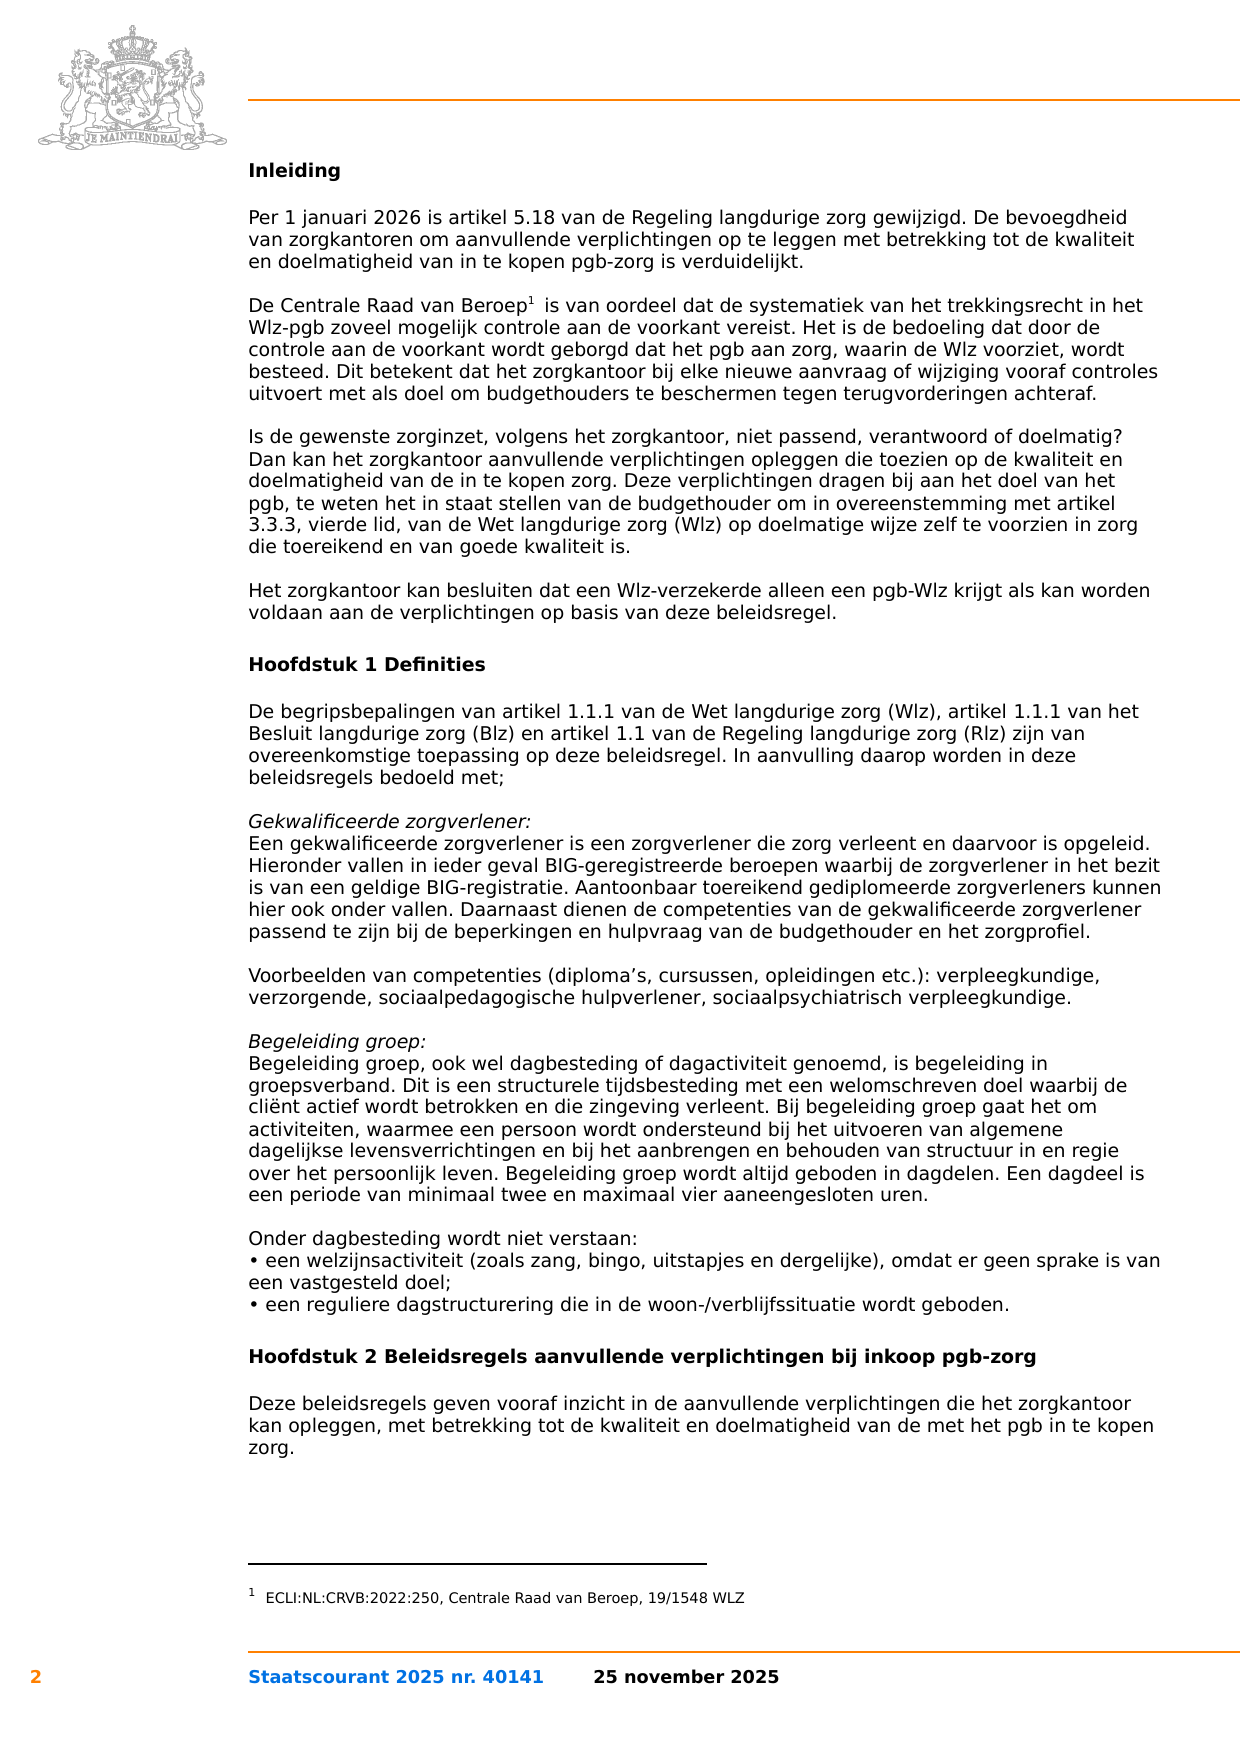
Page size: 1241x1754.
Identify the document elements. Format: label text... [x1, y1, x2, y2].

text Onder dagbesteding wordt niet verstaan: [248, 1228, 1163, 1250]
text • een welzijnsactiviteit (zoals zang, bingo, uitstapjes en dergelijke), omdat er geen sprake is van een vastgesteld doel; [248, 1250, 1163, 1294]
subtitle Hoofdstuk 1 Definities [248, 654, 1163, 676]
text Het zorgkantoor kan besluiten dat een Wlz-verzekerde alleen een pgb-Wlz krijgt als kan worden voldaan aan de verplichtingen op basis van deze beleidsregel. [248, 580, 1163, 624]
text Voorbeelden van competenties (diploma’s, cursussen, opleidingen etc.): verpleegkundige, verzorgende, sociaalpedagogische hulpverlener, sociaalpsychiatrisch verpleegkundige. [248, 965, 1163, 1009]
text • een reguliere dagstructurering die in de woon-/verblijfssituatie wordt geboden. [248, 1294, 1163, 1316]
text Begeleiding groep: [248, 1031, 1163, 1052]
text Een gekwalificeerde zorgverlener is een zorgverlener die zorg verleent en daarvoor is opgeleid. Hieronder vallen in ieder geval BIG-geregistreerde beroepen waarbij de zorgverlener in het bezit is van een geldige BIG-registratie. Aantoonbaar toereikend gediplomeerde zorgverleners kunnen hier ook onder vallen. Daarnaast dienen de competenties van de gekwalificeerde zorgverlener passend te zijn bij de beperkingen en hulpvraag van de budgethouder en het zorgprofiel. [248, 833, 1163, 943]
picture [38, 25, 227, 150]
subtitle Inleiding [248, 160, 1163, 182]
text Begeleiding groep, ook wel dagbesteding of dagactiviteit genoemd, is begeleiding in groepsverband. Dit is een structurele tijdsbesteding met een welomschreven doel waarbij de cliënt actief wordt betrokken en die zingeving verleent. Bij begeleiding groep gaat het om activiteiten, waarmee een persoon wordt ondersteund bij het uitvoeren van algemene dagelijkse levensverrichtingen en bij het aanbrengen en behouden van structuur in en regie over het persoonlijk leven. Begeleiding groep wordt altijd geboden in dagdelen. Een dagdeel is een periode van minimaal twee en maximaal vier aaneengesloten uren. [248, 1052, 1163, 1206]
text ECLI:NL:CRVB:2022:250, Centrale Raad van Beroep, 19/1548 WLZ [248, 1586, 1163, 1608]
text De begripsbepalingen van artikel 1.1.1 van de Wet langdurige zorg (Wlz), artikel 1.1.1 van het Besluit langdurige zorg (Blz) en artikel 1.1 van de Regeling langdurige zorg (Rlz) zijn van overeenkomstige toepassing op deze beleidsregel. In aanvulling daarop worden in deze beleidsregels bedoeld met; [248, 701, 1163, 789]
text De Centrale Raad van Beroep is van oordeel dat de systematiek van het trekkingsrecht in het Wlz-pgb zoveel mogelijk controle aan de voorkant vereist. Het is de bedoeling dat door de controle aan de voorkant wordt geborgd dat het pgb aan zorg, waarin de Wlz voorziet, wordt besteed. Dit betekent dat het zorgkantoor bij elke nieuwe aanvraag of wijziging vooraf controles uitvoert met als doel om budgethouders te beschermen tegen terugvorderingen achteraf. [248, 295, 1163, 404]
text Is de gewenste zorginzet, volgens het zorgkantoor, niet passend, verantwoord of doelmatig? Dan kan het zorgkantoor aanvullende verplichtingen opleggen die toezien op de kwaliteit en doelmatigheid van de in te kopen zorg. Deze verplichtingen dragen bij aan het doel van het pgb, te weten het in staat stellen van de budgethouder om in overeenstemming met artikel 3.3.3, vierde lid, van de Wet langdurige zorg (Wlz) op doelmatige wijze zelf te voorzien in zorg die toereikend en van goede kwaliteit is. [248, 426, 1163, 558]
text Per 1 januari 2026 is artikel 5.18 van de Regeling langdurige zorg gewijzigd. De bevoegdheid van zorgkantoren om aanvullende verplichtingen op te leggen met betrekking tot de kwaliteit en doelmatigheid van in te kopen pgb-zorg is verduidelijkt. [248, 207, 1163, 273]
text Gekwalificeerde zorgverlener: [248, 811, 1163, 833]
subtitle Hoofdstuk 2 Beleidsregels aanvullende verplichtingen bij inkoop pgb-zorg [248, 1346, 1163, 1368]
text Deze beleidsregels geven vooraf inzicht in de aanvullende verplichtingen die het zorgkantoor kan opleggen, met betrekking tot de kwaliteit en doelmatigheid van de met het pgb in te kopen zorg. [248, 1393, 1163, 1459]
